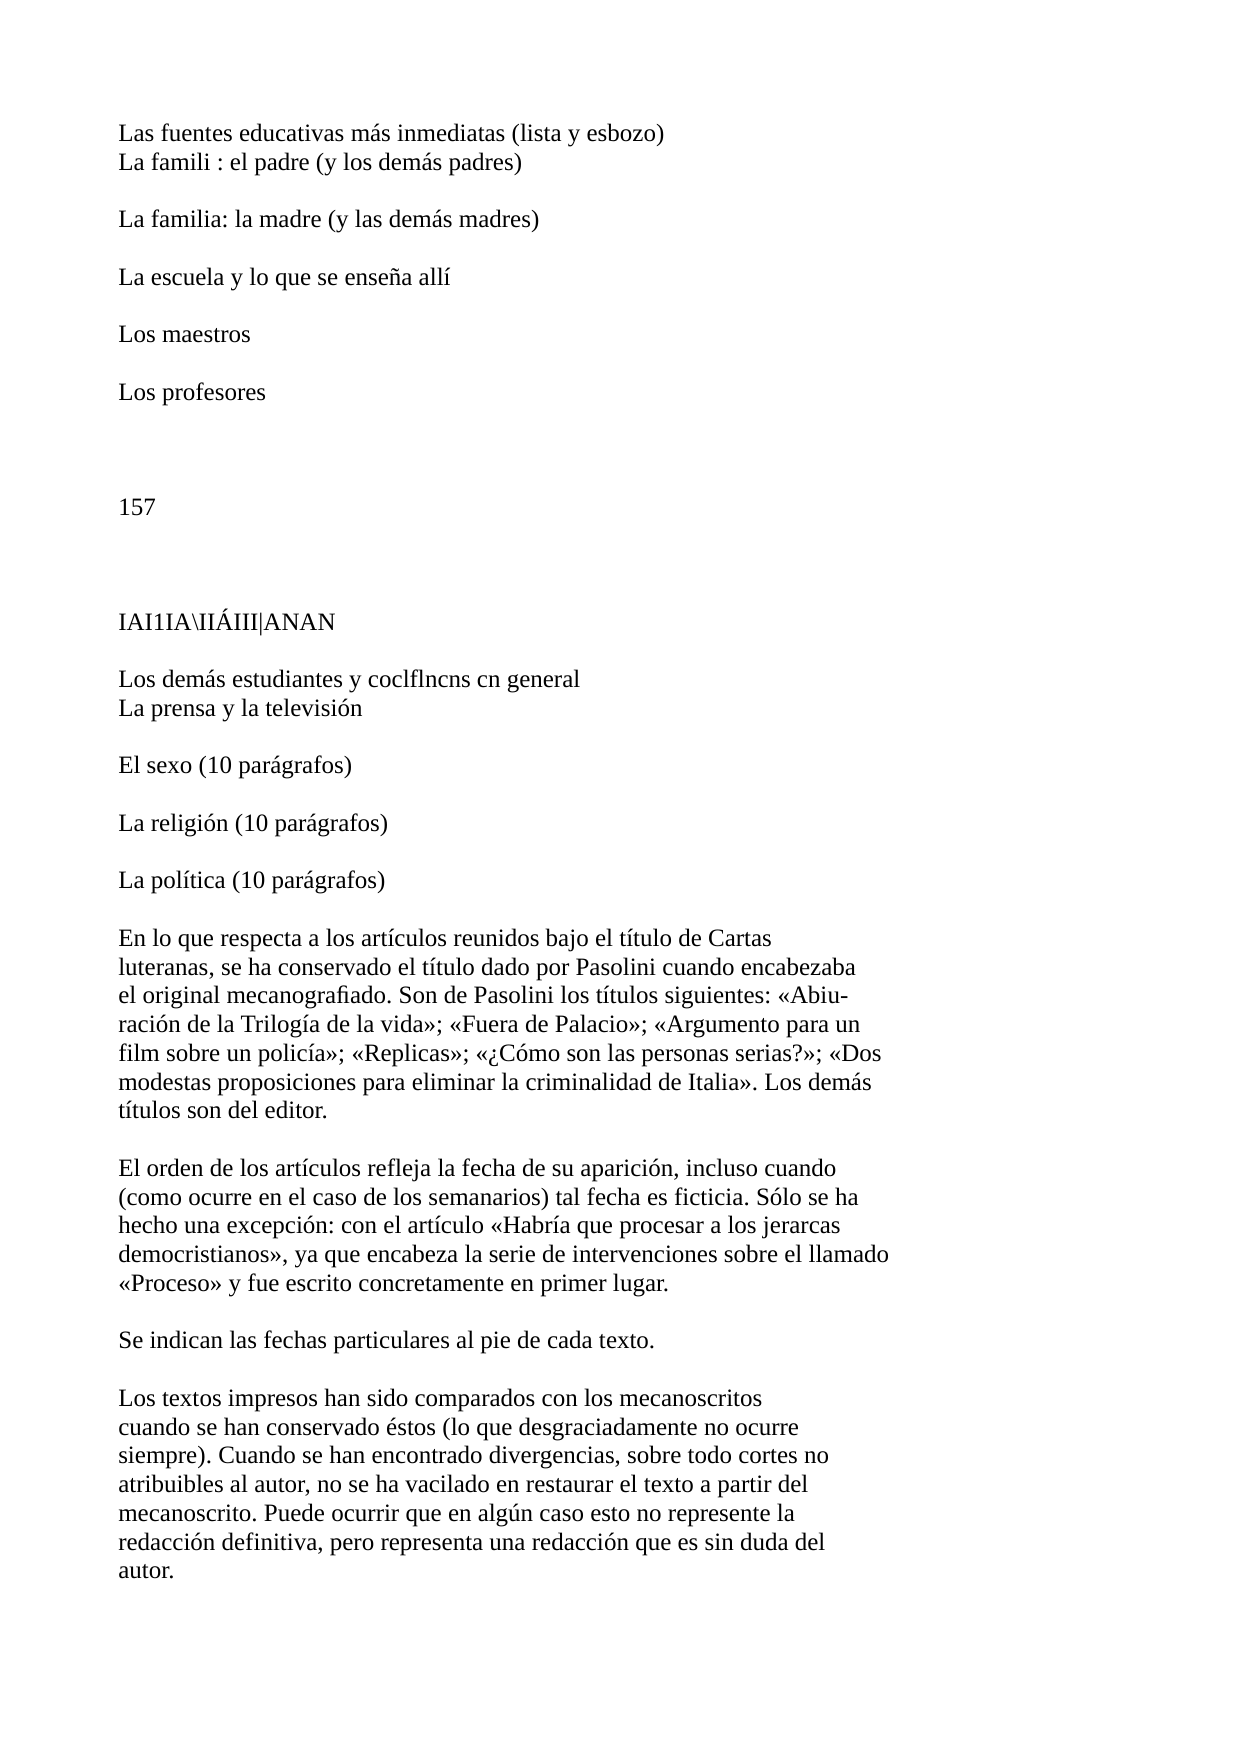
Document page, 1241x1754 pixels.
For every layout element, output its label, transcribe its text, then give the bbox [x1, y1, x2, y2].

text La política (10 parágrafos) [118, 866, 1122, 894]
text siempre). Cuando se han encontrado divergencias, sobre todo cortes no [118, 1441, 1122, 1469]
text Los demás estudiantes y coclflncns cn general [118, 664, 1122, 693]
text La famili : el padre (y los demás padres) [118, 147, 1122, 176]
text Los textos impresos han sido comparados con los mecanoscritos [118, 1383, 1122, 1412]
text autor. [118, 1556, 1122, 1584]
text Se indican las fechas particulares al pie de cada texto. [118, 1326, 1122, 1354]
text redacción definitiva, pero representa una redacción que es sin duda del [118, 1527, 1122, 1556]
text film sobre un policía»; «Replicas»; «¿Cómo son las personas serias?»; «Dos [118, 1038, 1122, 1067]
text Los profesores [118, 377, 1122, 406]
text El orden de los artículos refleja la fecha de su aparición, incluso cuando [118, 1153, 1122, 1182]
text democristianos», ya que encabeza la serie de intervenciones sobre el llamado [118, 1239, 1122, 1268]
text El sexo (10 parágrafos) [118, 751, 1122, 779]
text luteranas, se ha conservado el título dado por Pasolini cuando encabezaba [118, 952, 1122, 981]
text mecanoscrito. Puede ocurrir que en algún caso esto no represente la [118, 1498, 1122, 1527]
text La familia: la madre (y las demás madres) [118, 204, 1122, 233]
text el original mecanograﬁado. Son de Pasolini los títulos siguientes: «Abiu- [118, 981, 1122, 1009]
text modestas proposiciones para eliminar la criminalidad de Italia». Los demás [118, 1067, 1122, 1096]
text hecho una excepción: con el artículo «Habría que procesar a los jerarcas [118, 1211, 1122, 1239]
text Las fuentes educativas más inmediatas (lista y esbozo) [118, 118, 1122, 147]
text La religión (10 parágrafos) [118, 808, 1122, 837]
text La escuela y lo que se enseña allí [118, 262, 1122, 291]
text 157 [118, 492, 1122, 521]
text IAI1IA\IIÁIII|ANAN [118, 607, 1122, 636]
text ración de la Trilogía de la vida»; «Fuera de Palacio»; «Argumento para un [118, 1009, 1122, 1038]
text (como ocurre en el caso de los semanarios) tal fecha es ficticia. Sólo se ha [118, 1182, 1122, 1211]
text En lo que respecta a los artículos reunidos bajo el título de Cartas [118, 923, 1122, 952]
text cuando se han conservado éstos (lo que desgraciadamente no ocurre [118, 1412, 1122, 1441]
text La prensa y la televisión [118, 693, 1122, 722]
text Los maestros [118, 319, 1122, 348]
text atribuibles al autor, no se ha vacilado en restaurar el texto a partir del [118, 1469, 1122, 1498]
text «Proceso» y fue escrito concretamente en primer lugar. [118, 1268, 1122, 1297]
text títulos son del editor. [118, 1096, 1122, 1124]
